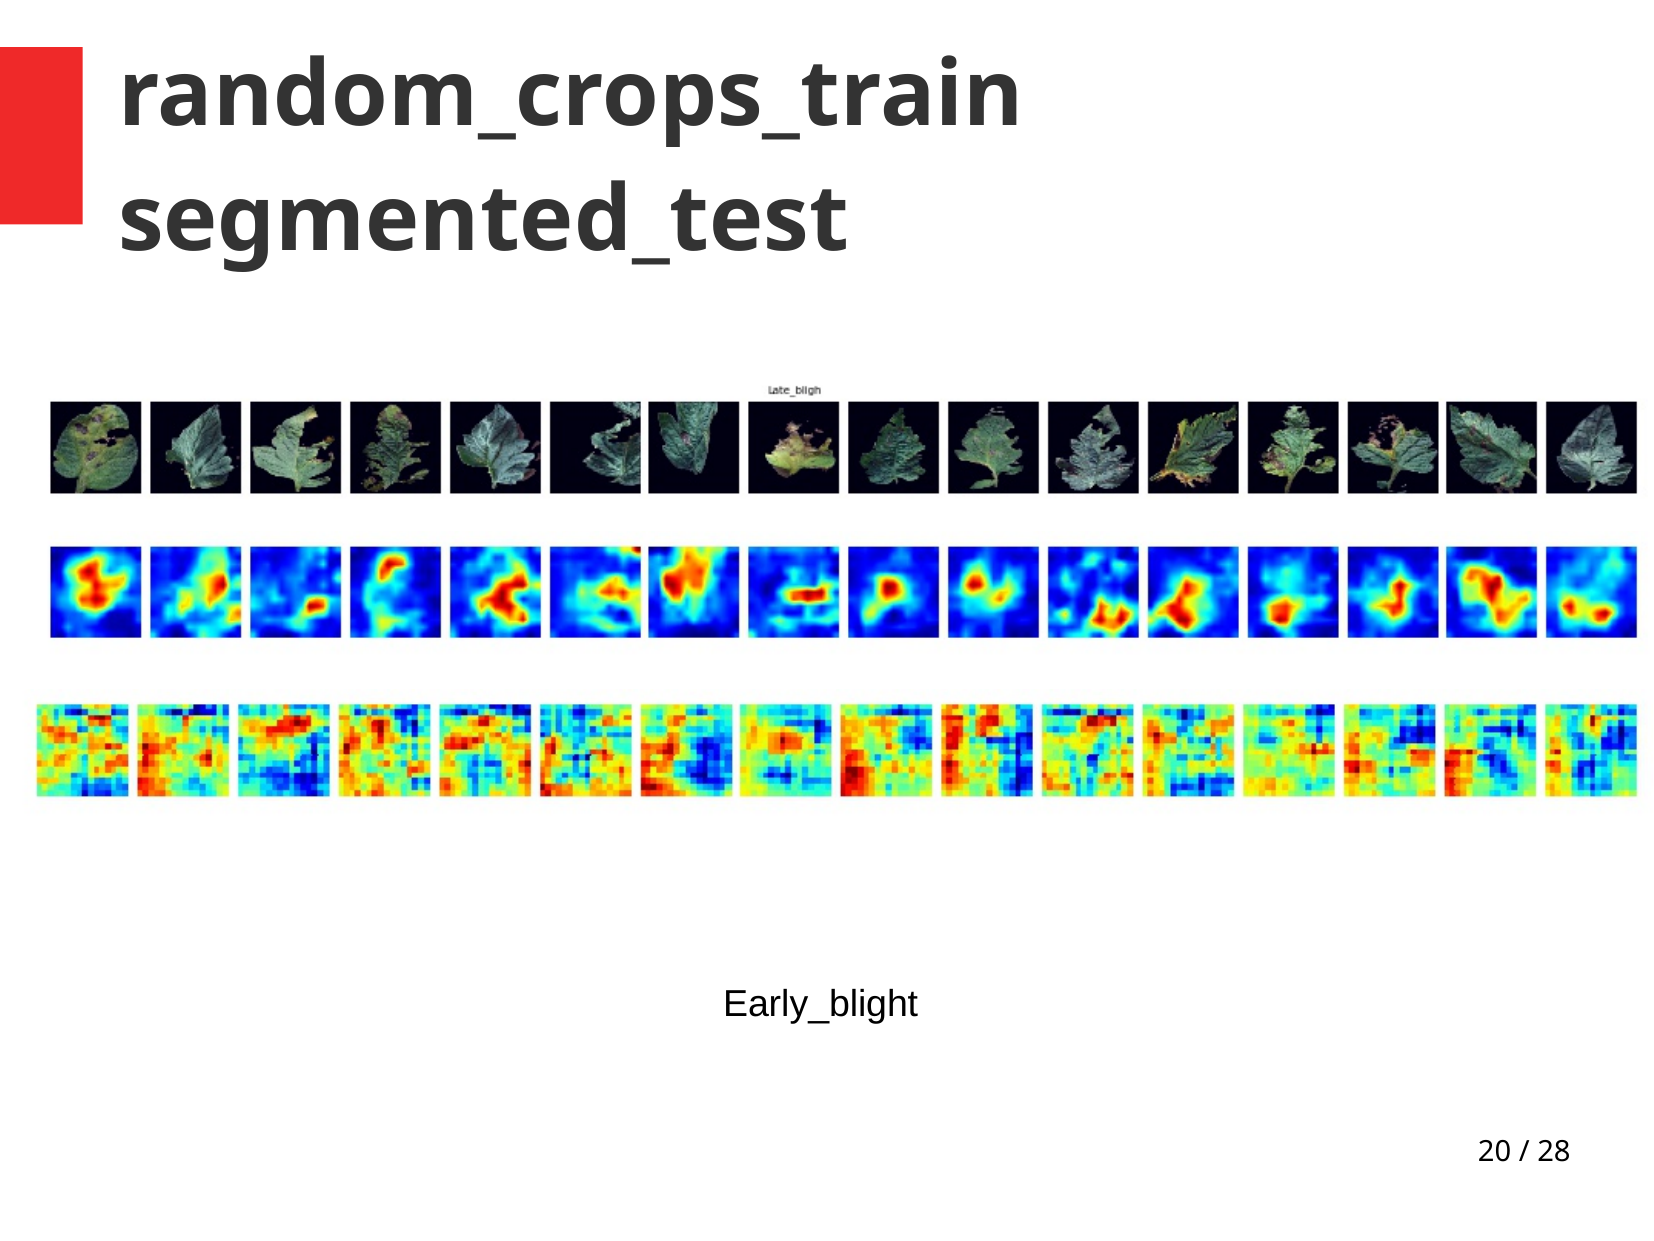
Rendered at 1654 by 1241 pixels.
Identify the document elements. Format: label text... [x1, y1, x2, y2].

picture [0, 374, 1654, 676]
picture [0, 689, 1654, 834]
title random_crops_train segmented_test [118, 45, 1571, 260]
text_box Early_blight [708, 975, 934, 1032]
